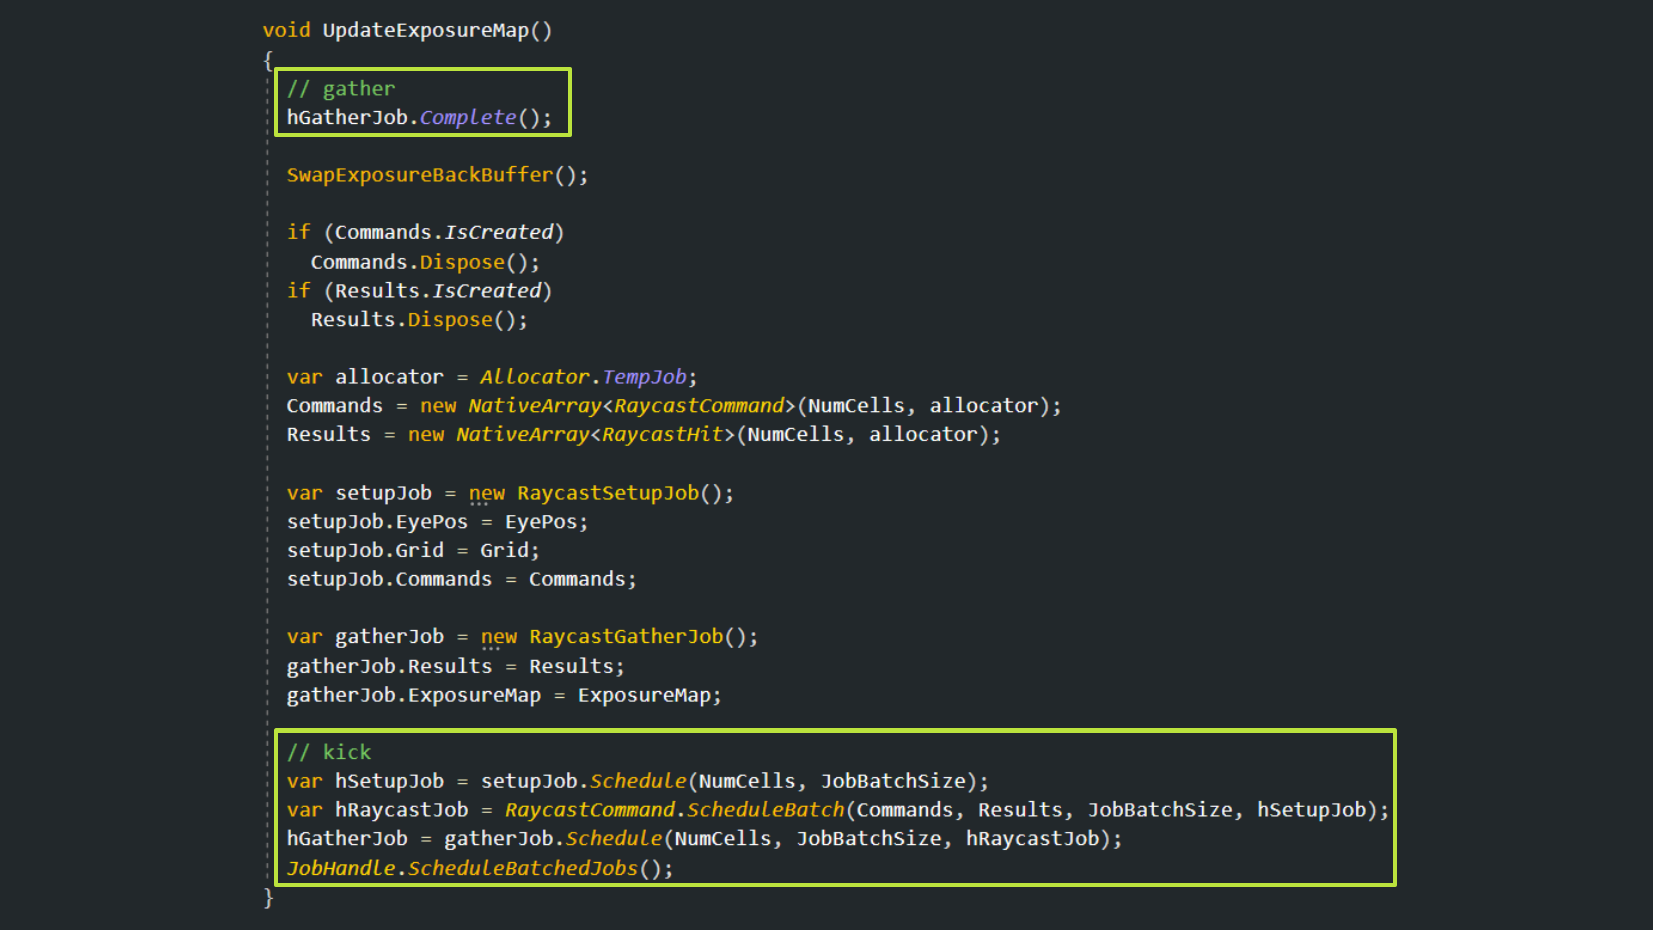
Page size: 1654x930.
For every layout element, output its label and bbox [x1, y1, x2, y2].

picture [248, 7, 1404, 923]
text_box [276, 730, 1396, 886]
text_box [276, 69, 571, 135]
